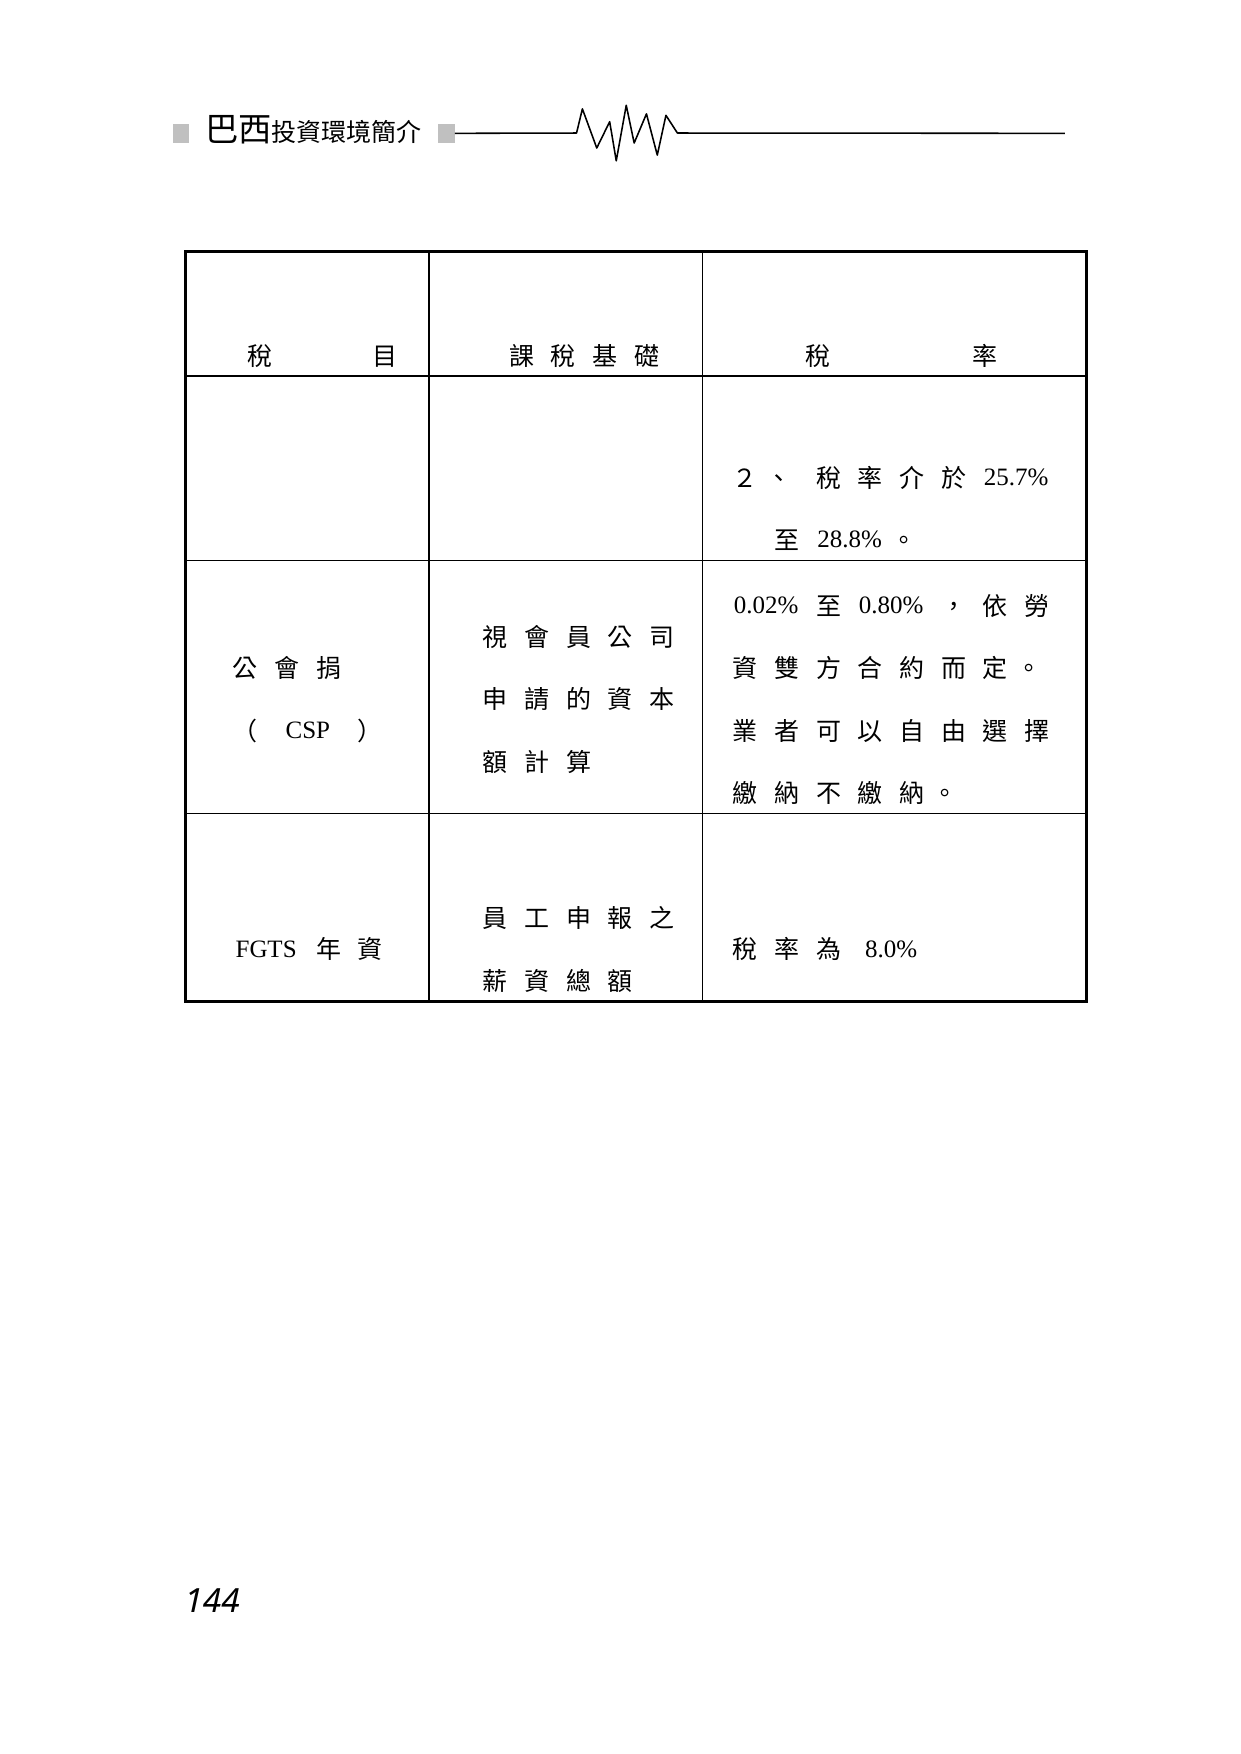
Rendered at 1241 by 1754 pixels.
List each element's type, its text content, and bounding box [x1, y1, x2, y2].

table_header 課稅基礎 [430, 253, 702, 375]
table_cell ２、稅率介於25.7%至28.8%。 [703, 377, 1085, 559]
table_cell 員工申報之薪資總額 [430, 814, 702, 1000]
table_header 稅 目 [187, 253, 428, 375]
table_cell FGTS年資 [187, 814, 428, 1000]
table_cell 視會員公司申請的資本額計算 [430, 561, 702, 813]
table_cell 稅率為8.0% [703, 814, 1085, 1000]
table_cell [187, 377, 428, 559]
table_cell [430, 377, 702, 559]
table_header 稅 率 [703, 253, 1085, 375]
table_cell 公會捐（CSP） [187, 561, 428, 813]
table_cell 0.02%至0.80%，依勞資雙方合約而定。業者可以自由選擇繳納不繳納。 [703, 561, 1085, 813]
